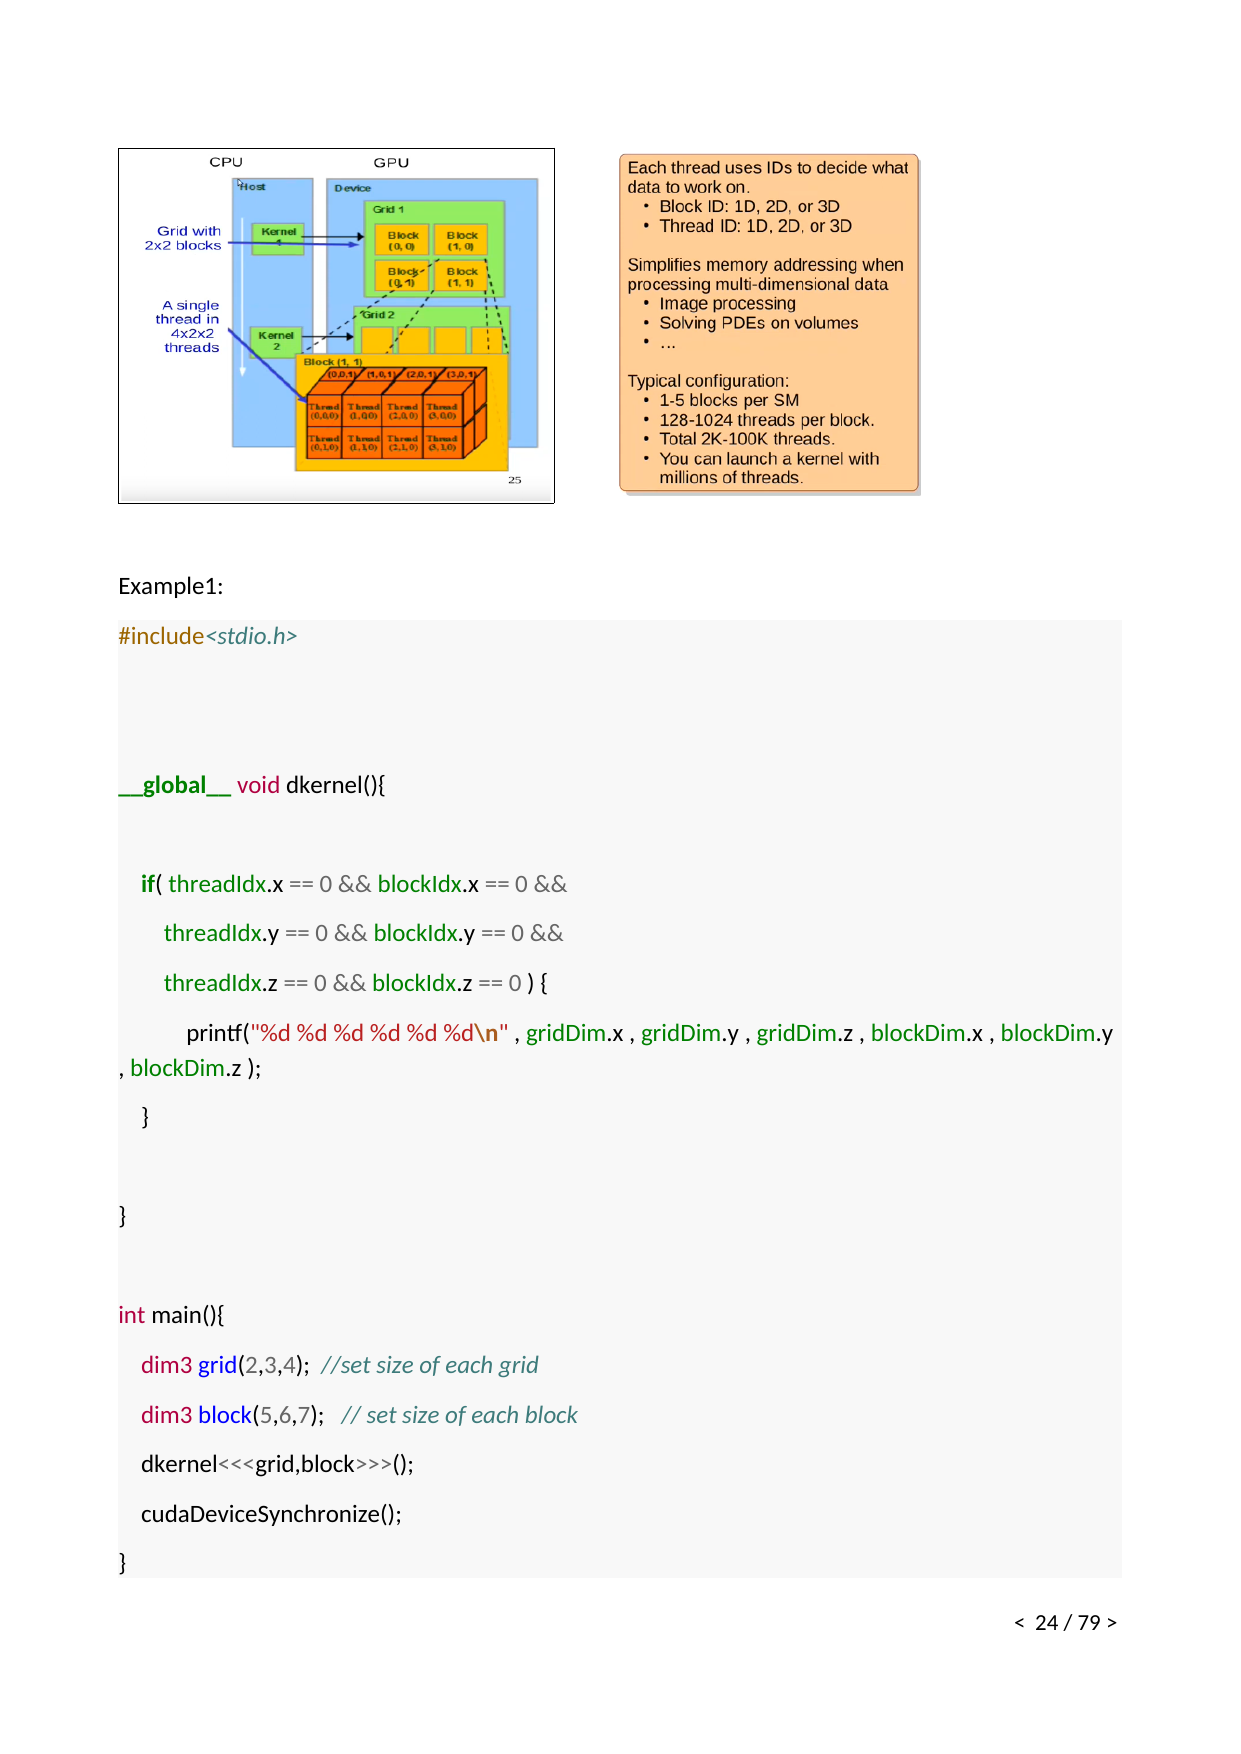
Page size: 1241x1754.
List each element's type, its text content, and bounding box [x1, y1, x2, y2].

text threadIdx.z == 0 && blockIdx.z == 0 ) { [118, 967, 1122, 998]
text if( threadIdx.x == 0 && blockIdx.x == 0 && [118, 868, 1122, 898]
text dim3 grid(2,3,4); //set size of each grid [118, 1349, 1122, 1380]
text cudaDeviceSynchronize(); [118, 1498, 1122, 1528]
picture [618, 153, 921, 496]
text #include<stdio.h> [118, 620, 1122, 651]
text __global__ void dkernel(){ [118, 769, 1122, 799]
text } [118, 1547, 1122, 1578]
text int main(){ [118, 1299, 1122, 1330]
text dkernel<<<grid,block>>>(); [118, 1448, 1122, 1479]
text threadIdx.y == 0 && blockIdx.y == 0 && [118, 917, 1122, 948]
text printf("%d %d %d %d %d %d\n" , gridDim.x , gridDim.y , gridDim.z , blockDim.x , blockDim.y , blockDim.z ); [118, 1017, 1122, 1082]
picture [121, 150, 551, 501]
text } [118, 1200, 1122, 1231]
text Example1: [118, 570, 1122, 601]
text } [118, 1101, 1122, 1132]
text dim3 block(5,6,7); // set size of each block [118, 1399, 1122, 1429]
